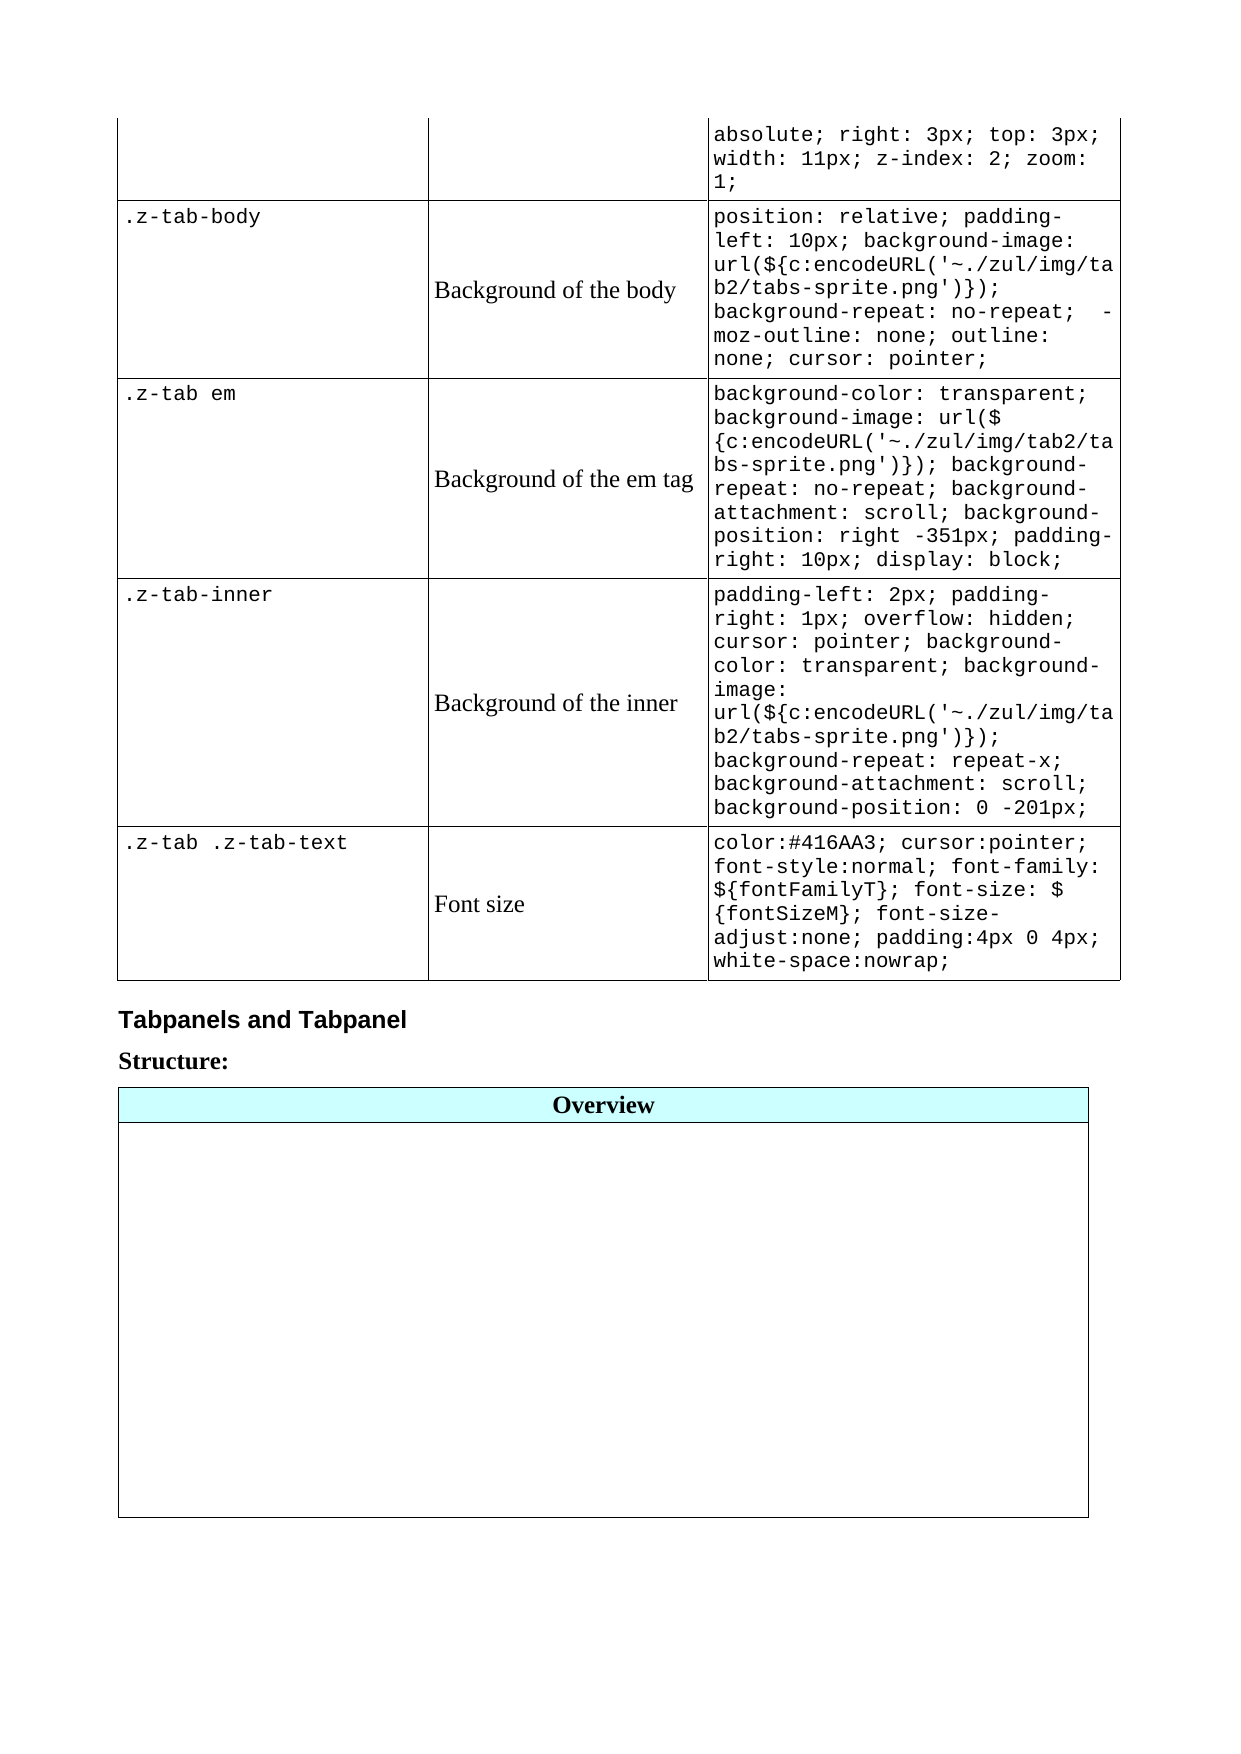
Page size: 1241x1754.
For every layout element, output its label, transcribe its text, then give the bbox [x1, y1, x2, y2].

table_header Overview [119, 1088, 1088, 1122]
table_cell Background of the body [429, 201, 707, 378]
table_cell .z-tab em [118, 379, 428, 578]
table_cell .z-tab-body [118, 201, 428, 378]
table_cell color:#416AA3; cursor:pointer; font-style:normal; font-family: ${fontFamilyT}; font-size: ${fontSizeM}; font-size-adjust:none; padding:4px 0 4px; white-space:nowrap; [709, 827, 1120, 980]
table_cell Font size [429, 827, 707, 980]
table_cell [429, 118, 707, 200]
table_cell background-color: transparent; background-image: url(${c:encodeURL('~./zul/img/tab2/tabs-sprite.png')}); background-repeat: no-repeat; background-attachment: scroll; background-position: right -351px; padding-right: 10px; display: block; [709, 379, 1120, 578]
table_cell Background of the inner [429, 579, 707, 826]
table_cell [119, 1123, 1088, 1517]
table_cell padding-left: 2px; padding-right: 1px; overflow: hidden; cursor: pointer; background-color: transparent; background-image: url(${c:encodeURL('~./zul/img/tab2/tabs-sprite.png')}); background-repeat: repeat-x; background-attachment: scroll; background-position: 0 -201px; [709, 579, 1120, 826]
text Structure: [118, 1046, 1122, 1075]
table_cell .z-tab .z-tab-text [118, 827, 428, 980]
table_cell [118, 118, 428, 200]
table_cell position: relative; padding-left: 10px; background-image: url(${c:encodeURL('~./zul/img/tab2/tabs-sprite.png')}); background-repeat: no-repeat; -moz-outline: none; outline: none; cursor: pointer; [709, 201, 1120, 378]
table_cell absolute; right: 3px; top: 3px; width: 11px; z-index: 2; zoom: 1; [709, 118, 1120, 200]
table_cell Background of the em tag [429, 379, 707, 578]
table_cell .z-tab-inner [118, 579, 428, 826]
subtitle Tabpanels and Tabpanel [118, 1005, 1122, 1033]
